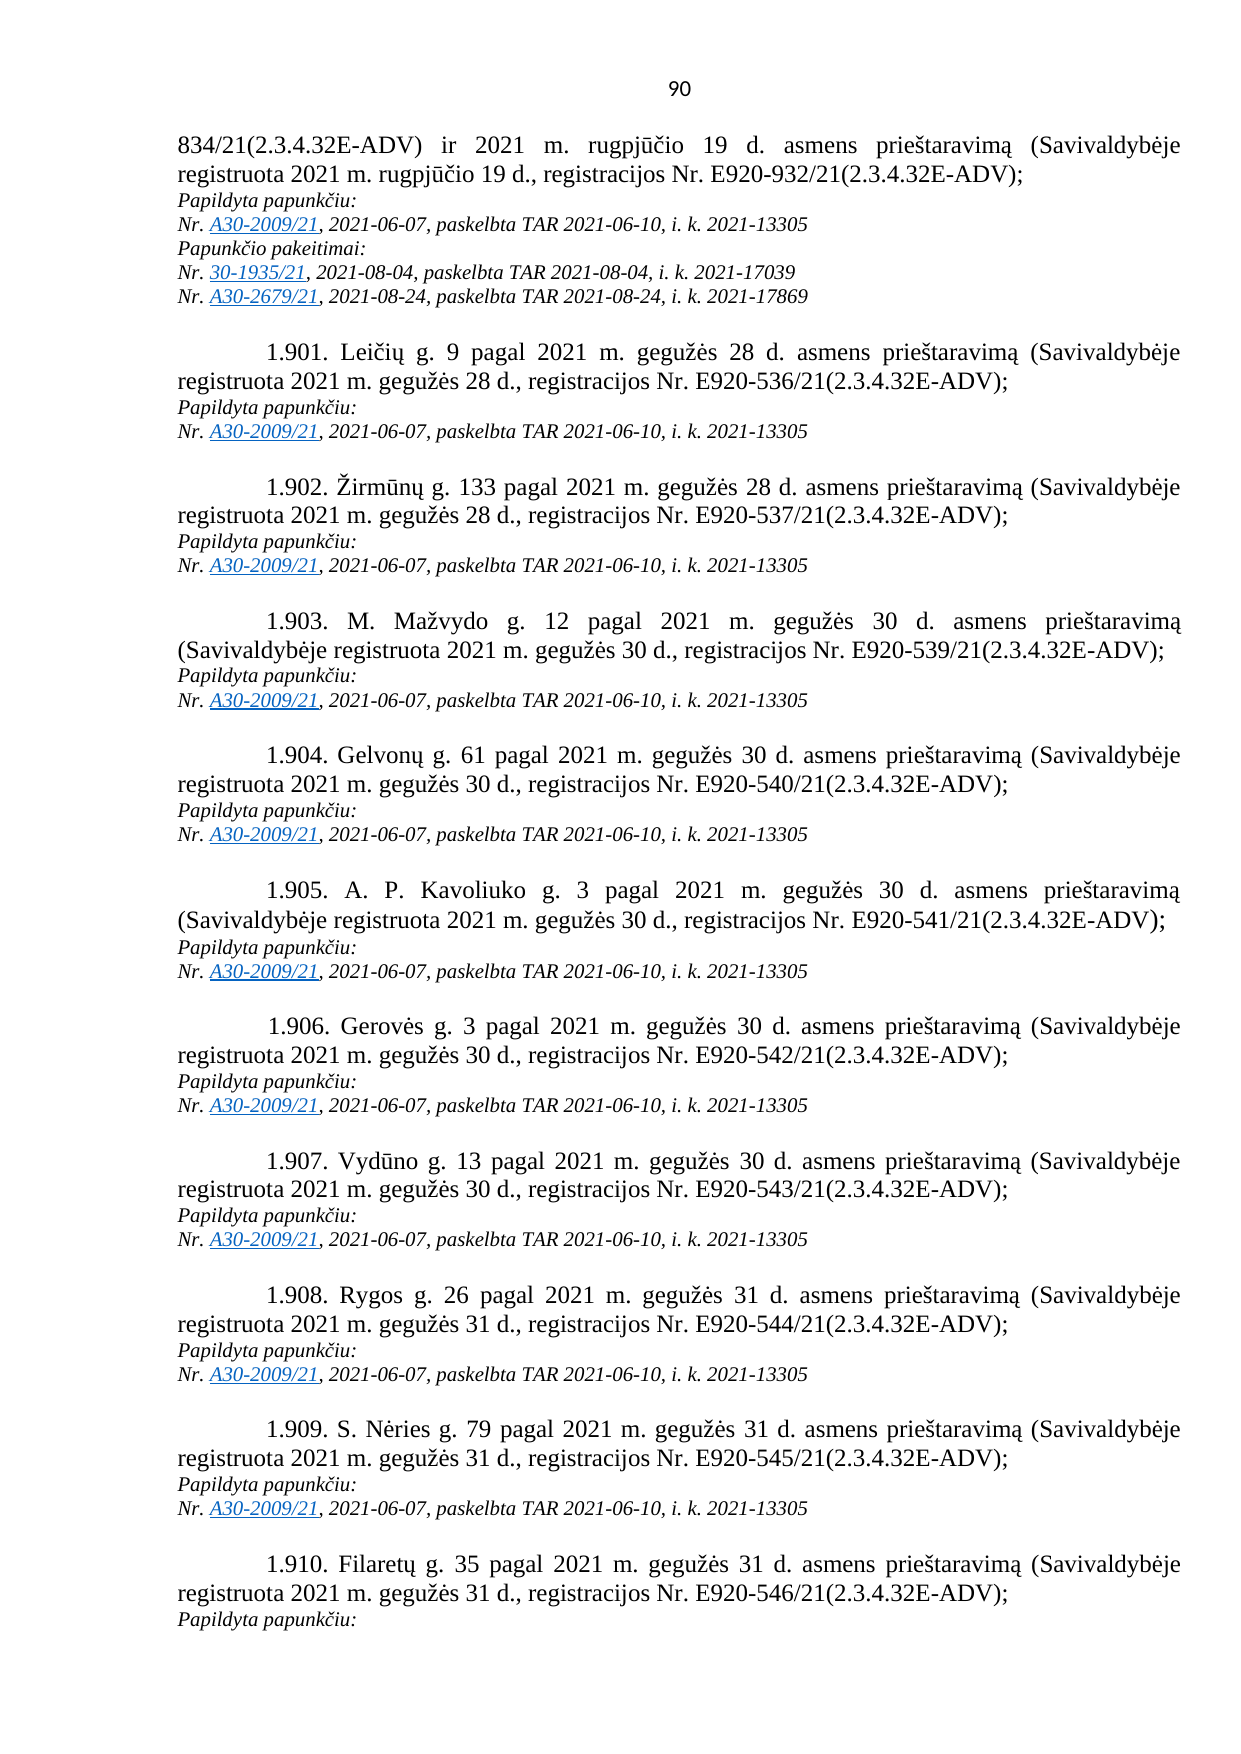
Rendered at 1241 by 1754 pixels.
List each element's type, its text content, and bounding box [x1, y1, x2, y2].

text Papildyta papunkčiu: [177, 1069, 1181, 1093]
text 1.909. S. Nėries g. 79 pagal 2021 m. gegužės 31 d. asmens prieštaravimą (Savivaldybėje registruota 2021 m. gegužės 31 d., registracijos Nr. E920-545/21(2.3.4.32E-ADV); [177, 1414, 1181, 1472]
text Nr. A30-2009/21, 2021-06-07, paskelbta TAR 2021-06-10, i. k. 2021-13305 [177, 959, 1181, 983]
text 1.902. Žirmūnų g. 133 pagal 2021 m. gegužės 28 d. asmens prieštaravimą (Savivaldybėje registruota 2021 m. gegužės 28 d., registracijos Nr. E920-537/21(2.3.4.32E-ADV); [177, 472, 1181, 529]
text Papildyta papunkčiu: [177, 395, 1181, 419]
text 1.910. Filaretų g. 35 pagal 2021 m. gegužės 31 d. asmens prieštaravimą (Savivaldybėje registruota 2021 m. gegužės 31 d., registracijos Nr. E920-546/21(2.3.4.32E-ADV); [177, 1549, 1181, 1606]
text 1.907. Vydūno g. 13 pagal 2021 m. gegužės 30 d. asmens prieštaravimą (Savivaldybėje registruota 2021 m. gegužės 30 d., registracijos Nr. E920-543/21(2.3.4.32E-ADV); [177, 1146, 1181, 1203]
text Nr. A30-2679/21, 2021-08-24, paskelbta TAR 2021-08-24, i. k. 2021-17869 [177, 284, 1181, 308]
text Papildyta papunkčiu: [177, 1472, 1181, 1496]
text 1.905. A. P. Kavoliuko g. 3 pagal 2021 m. gegužės 30 d. asmens prieštaravimą (Savivaldybėje registruota 2021 m. gegužės 30 d., registracijos Nr. E920-541/21(2.3.4.32E-ADV); [177, 875, 1181, 934]
text Papildyta papunkčiu: [177, 1338, 1181, 1362]
text Papildyta papunkčiu: [177, 1203, 1181, 1227]
text Nr. A30-2009/21, 2021-06-07, paskelbta TAR 2021-06-10, i. k. 2021-13305 [177, 1093, 1181, 1117]
text 1.908. Rygos g. 26 pagal 2021 m. gegužės 31 d. asmens prieštaravimą (Savivaldybėje registruota 2021 m. gegužės 31 d., registracijos Nr. E920-544/21(2.3.4.32E-ADV); [177, 1280, 1181, 1338]
text 1.903. M. Mažvydo g. 12 pagal 2021 m. gegužės 30 d. asmens prieštaravimą (Savivaldybėje registruota 2021 m. gegužės 30 d., registracijos Nr. E920-539/21(2.3.4.32E-ADV); [177, 606, 1181, 663]
text 1.901. Leičių g. 9 pagal 2021 m. gegužės 28 d. asmens prieštaravimą (Savivaldybėje registruota 2021 m. gegužės 28 d., registracijos Nr. E920-536/21(2.3.4.32E-ADV); [177, 337, 1181, 395]
text Nr. A30-2009/21, 2021-06-07, paskelbta TAR 2021-06-10, i. k. 2021-13305 [177, 419, 1181, 443]
text Papildyta papunkčiu: [177, 934, 1181, 959]
text Papildyta papunkčiu: [177, 188, 1181, 212]
text Nr. A30-2009/21, 2021-06-07, paskelbta TAR 2021-06-10, i. k. 2021-13305 [177, 1496, 1181, 1520]
text Nr. A30-2009/21, 2021-06-07, paskelbta TAR 2021-06-10, i. k. 2021-13305 [177, 687, 1181, 712]
text Nr. A30-2009/21, 2021-06-07, paskelbta TAR 2021-06-10, i. k. 2021-13305 [177, 822, 1181, 846]
text Nr. A30-2009/21, 2021-06-07, paskelbta TAR 2021-06-10, i. k. 2021-13305 [177, 1362, 1181, 1386]
text Nr. A30-2009/21, 2021-06-07, paskelbta TAR 2021-06-10, i. k. 2021-13305 [177, 553, 1181, 577]
text Papildyta papunkčiu: [177, 663, 1181, 687]
text Papildyta papunkčiu: [177, 1606, 1181, 1631]
text Nr. A30-2009/21, 2021-06-07, paskelbta TAR 2021-06-10, i. k. 2021-13305 [177, 212, 1181, 236]
text Nr. A30-2009/21, 2021-06-07, paskelbta TAR 2021-06-10, i. k. 2021-13305 [177, 1227, 1181, 1251]
text Nr. 30-1935/21, 2021-08-04, paskelbta TAR 2021-08-04, i. k. 2021-17039 [177, 260, 1181, 284]
text 1.904. Gelvonų g. 61 pagal 2021 m. gegužės 30 d. asmens prieštaravimą (Savivaldybėje registruota 2021 m. gegužės 30 d., registracijos Nr. E920-540/21(2.3.4.32E-ADV); [177, 740, 1181, 798]
text Papildyta papunkčiu: [177, 798, 1181, 822]
text Papunkčio pakeitimai: [177, 236, 1181, 260]
text 834/21(2.3.4.32E-ADV) ir 2021 m. rugpjūčio 19 d. asmens prieštaravimą (Savivaldybėje registruota 2021 m. rugpjūčio 19 d., registracijos Nr. E920-932/21(2.3.4.32E-ADV); [177, 131, 1181, 188]
text Papildyta papunkčiu: [177, 529, 1181, 553]
text 1.906. Gerovės g. 3 pagal 2021 m. gegužės 30 d. asmens prieštaravimą (Savivaldybėje registruota 2021 m. gegužės 30 d., registracijos Nr. E920-542/21(2.3.4.32E-ADV); [177, 1011, 1181, 1069]
